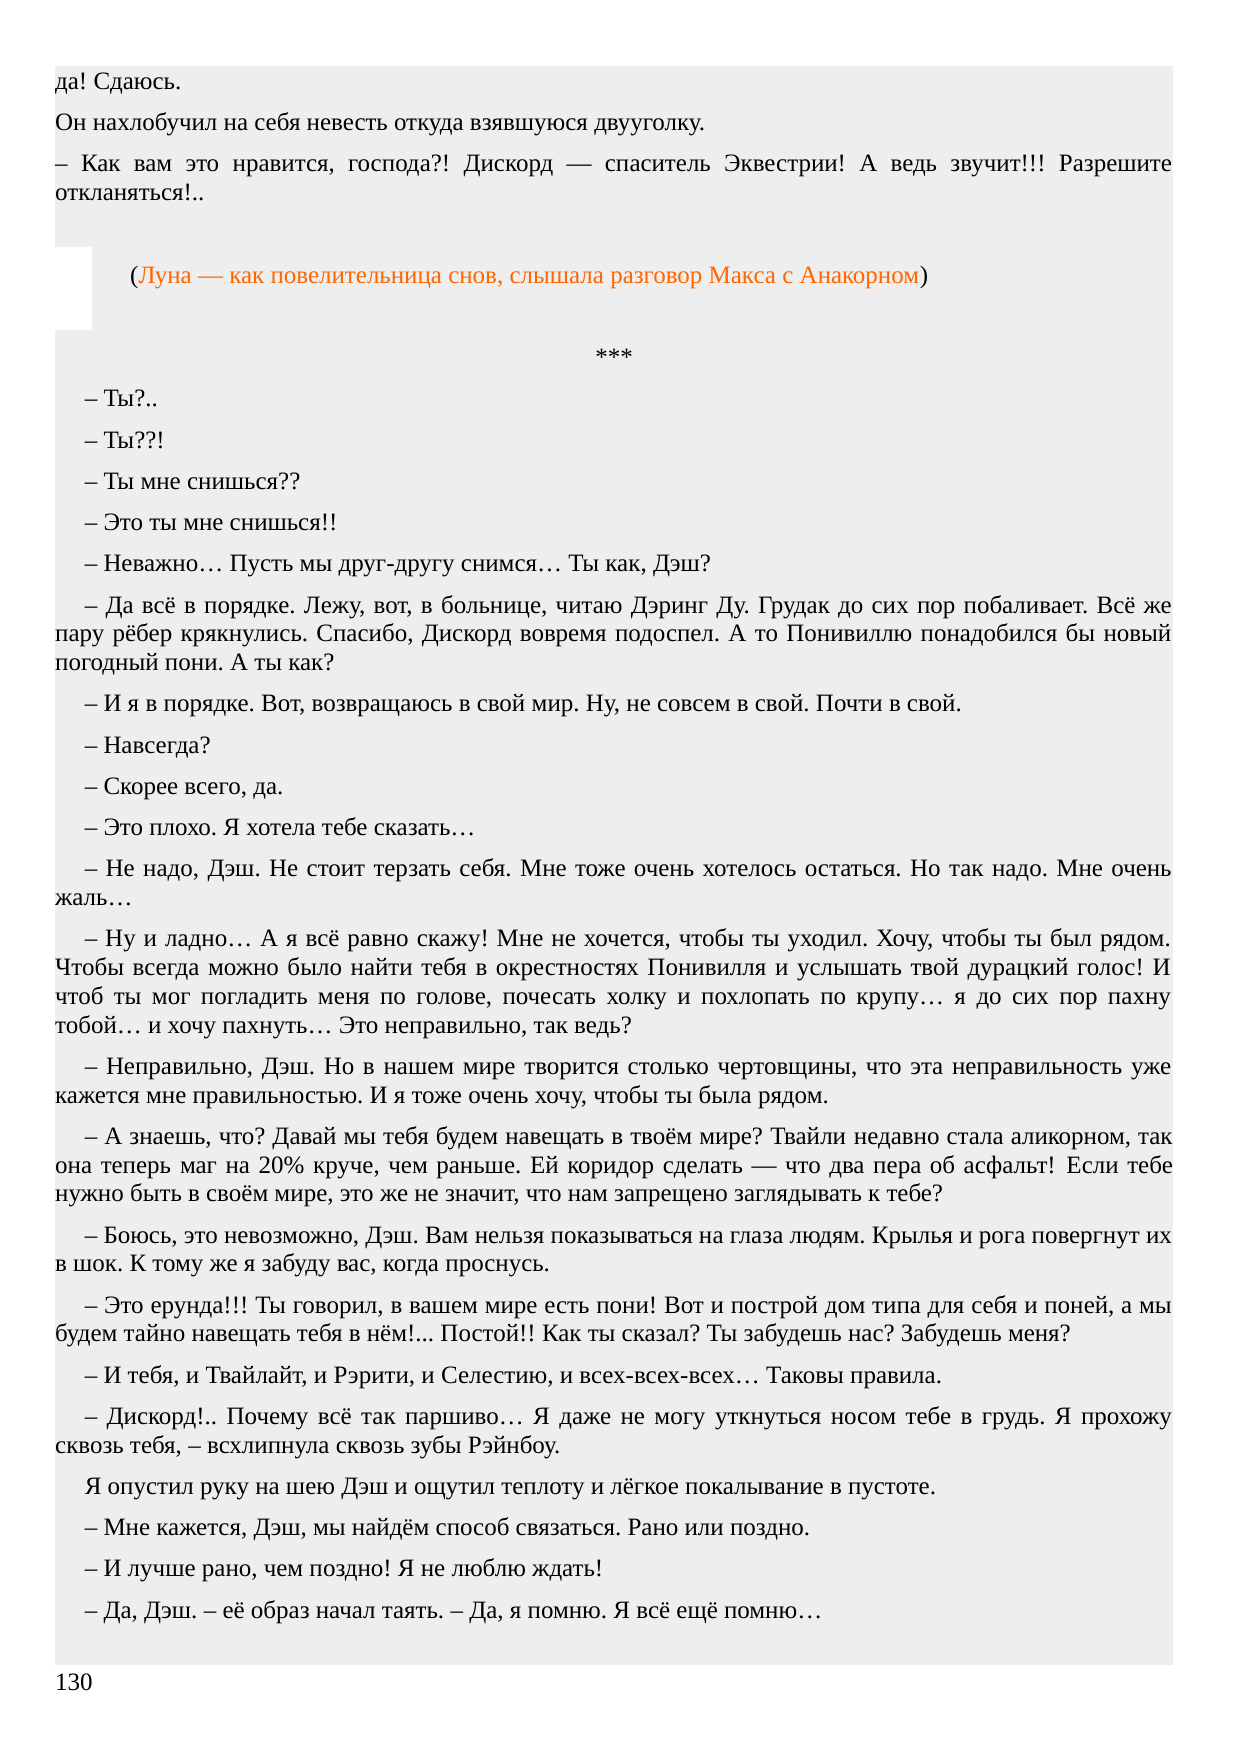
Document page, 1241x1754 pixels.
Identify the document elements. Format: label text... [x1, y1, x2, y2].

text *** [55, 342, 1173, 371]
text – Это ты мне снишься!! [55, 507, 1173, 536]
text – Ты мне снишься?? [55, 466, 1173, 495]
text Я опустил руку на шею Дэш и ощутил теплоту и лёгкое покалывание в пустоте. [55, 1471, 1173, 1500]
text – И лучше рано, чем поздно! Я не люблю ждать! [55, 1553, 1173, 1582]
text да! Сдаюсь. [55, 66, 1173, 95]
text – Ты?.. [55, 383, 1173, 412]
text – Это плохо. Я хотела тебе сказать… [55, 812, 1173, 841]
text – И я в порядке. Вот, возвращаюсь в свой мир. Ну, не совсем в свой. Почти в свой. [55, 688, 1173, 717]
text – Неважно… Пусть мы друг-другу снимся… Ты как, Дэш? [55, 548, 1173, 577]
text – Это ерунда!!! Ты говорил, в вашем мире есть пони! Вот и построй дом типа для себя и поней, а мы будем тайно навещать тебя в нём!... Постой!! Как ты сказал? Ты забудешь нас? Забудешь меня? [55, 1290, 1173, 1347]
text – Ну и ладно… А я всё равно скажу! Мне не хочется, чтобы ты уходил. Хочу, чтобы ты был рядом. Чтобы всегда можно было найти тебя в окрестностях Понивилля и услышать твой дурацкий голос! И чтоб ты мог погладить меня по голове, почесать холку и похлопать по крупу… я до сих пор пахну тобой… и хочу пахнуть… Это неправильно, так ведь? [55, 923, 1173, 1038]
list (Луна — как повелительница снов, слышала разговор Макса с Анакорном) [92, 260, 1173, 288]
text – И тебя, и Твайлайт, и Рэрити, и Селестию, и всех-всех-всех… Таковы правила. [55, 1360, 1173, 1388]
text – Да, Дэш. – её образ начал таять. – Да, я помню. Я всё ещё помню… [55, 1595, 1173, 1623]
text – Как вам это нравится, господа?! Дискорд — спаситель Эквестрии! А ведь звучит!!! Разрешите откланяться!.. [55, 148, 1173, 206]
text – Боюсь, это невозможно, Дэш. Вам нельзя показываться на глаза людям. Крылья и рога повергнут их в шок. К тому же я забуду вас, когда проснусь. [55, 1220, 1173, 1277]
text Он нахлобучил на себя невесть откуда взявшуюся двууголку. [55, 107, 1173, 136]
text – Мне кажется, Дэш, мы найдём способ связаться. Рано или поздно. [55, 1512, 1173, 1541]
text – Да всё в порядке. Лежу, вот, в больнице, читаю Дэринг Ду. Грудак до сих пор побаливает. Всё же пару рёбер крякнулись. Спасибо, Дискорд вовремя подоспел. А то Понивиллю понадобился бы новый погодный пони. А ты как? [55, 590, 1173, 676]
text – Скорее всего, да. [55, 771, 1173, 800]
text – Не надо, Дэш. Не стоит терзать себя. Мне тоже очень хотелось остаться. Но так надо. Мне очень жаль… [55, 853, 1173, 911]
text – Навсегда? [55, 730, 1173, 758]
text – Ты??! [55, 425, 1173, 453]
text – Дискорд!.. Почему всё так паршиво… Я даже не могу уткнуться носом тебе в грудь. Я прохожу сквозь тебя, – всхлипнула сквозь зубы Рэйнбоу. [55, 1401, 1173, 1458]
text – А знаешь, что? Давай мы тебя будем навещать в твоём мире? Твайли недавно стала аликорном, так она теперь маг на 20% круче, чем раньше. Ей коридор сделать — что два пера об асфальт! Если тебе нужно быть в своём мире, это же не значит, что нам запрещено заглядывать к тебе? [55, 1121, 1173, 1207]
text – Неправильно, Дэш. Но в нашем мире творится столько чертовщины, что эта неправильность уже кажется мне правильностью. И я тоже очень хочу, чтобы ты была рядом. [55, 1051, 1173, 1108]
